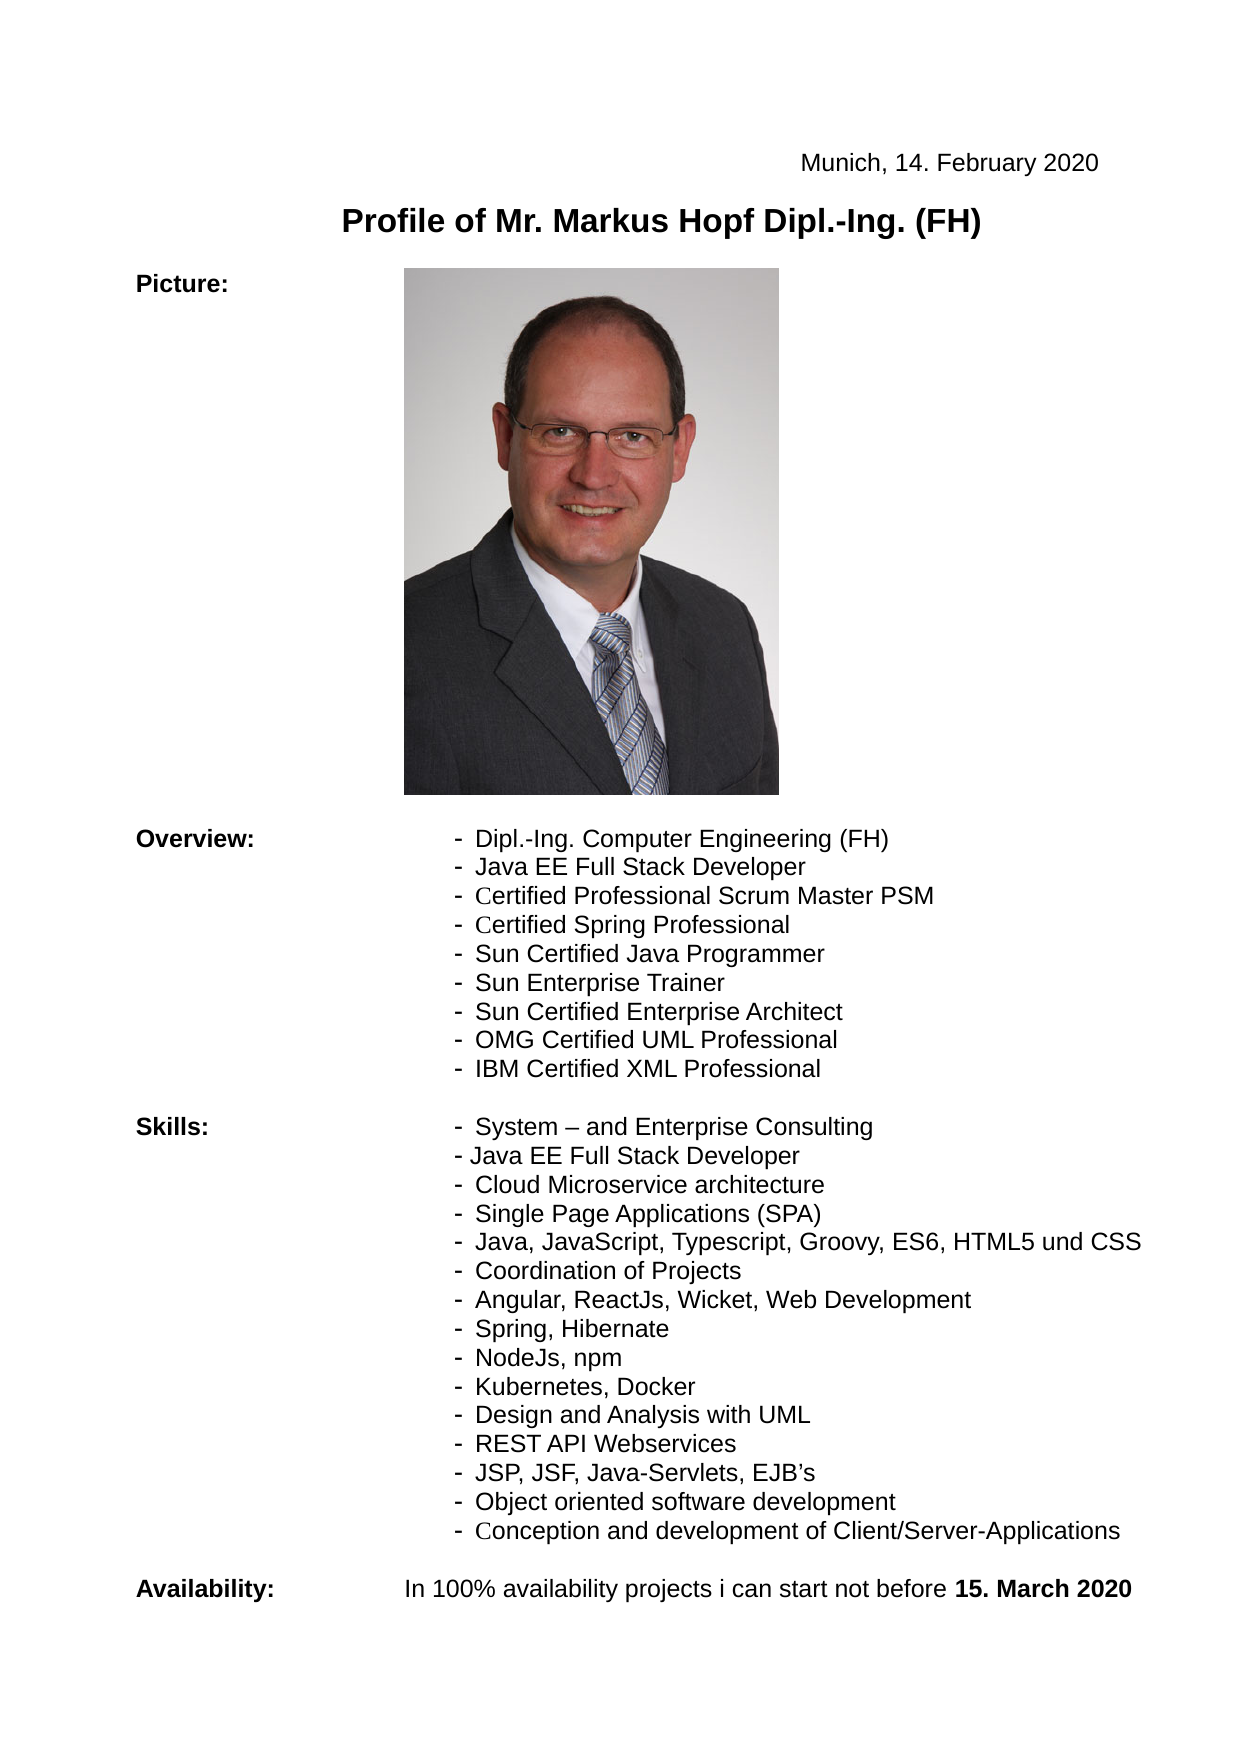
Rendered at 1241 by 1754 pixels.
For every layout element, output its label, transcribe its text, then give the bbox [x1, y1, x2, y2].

table_cell Availability: [136, 1574, 404, 1631]
table_cell In 100% availability projects i can start not before 15. March 2020 [404, 1574, 1209, 1631]
subtitle Profile of Mr. Markus Hopf Dipl.-Ing. (FH) [295, 201, 1104, 240]
table_header [404, 269, 1209, 823]
table_cell Overview: [136, 824, 404, 1112]
table_header Picture: [136, 269, 404, 823]
text Munich, 14. February 2020 [148, 148, 1116, 176]
table_cell - Dipl.-Ing. Computer Engineering (FH) - Java EE Full Stack Developer - Certified Professional Scrum Master PSM - Certified Spring Professional - Sun Certified Java Programmer - Sun Enterprise Trainer - Sun Certified Enterprise Architect - OMG Certified UML Professional - IBM Certified XML Professional [404, 824, 1209, 1112]
table_cell - System – and Enterprise Consulting - Java EE Full Stack Developer - Cloud Microservice architecture - Single Page Applications (SPA) - Java, JavaScript, Typescript, Groovy, ES6, HTML5 und CSS - Coordination of Projects - Angular, ReactJs, Wicket, Web Development - Spring, Hibernate - NodeJs, npm - Kubernetes, Docker - Design and Analysis with UML - REST API Webservices - JSP, JSF, Java-Servlets, EJB’s - Object oriented software development - Conception and development of Client/Server-Applications [404, 1112, 1209, 1573]
table_cell Skills: [136, 1112, 404, 1573]
